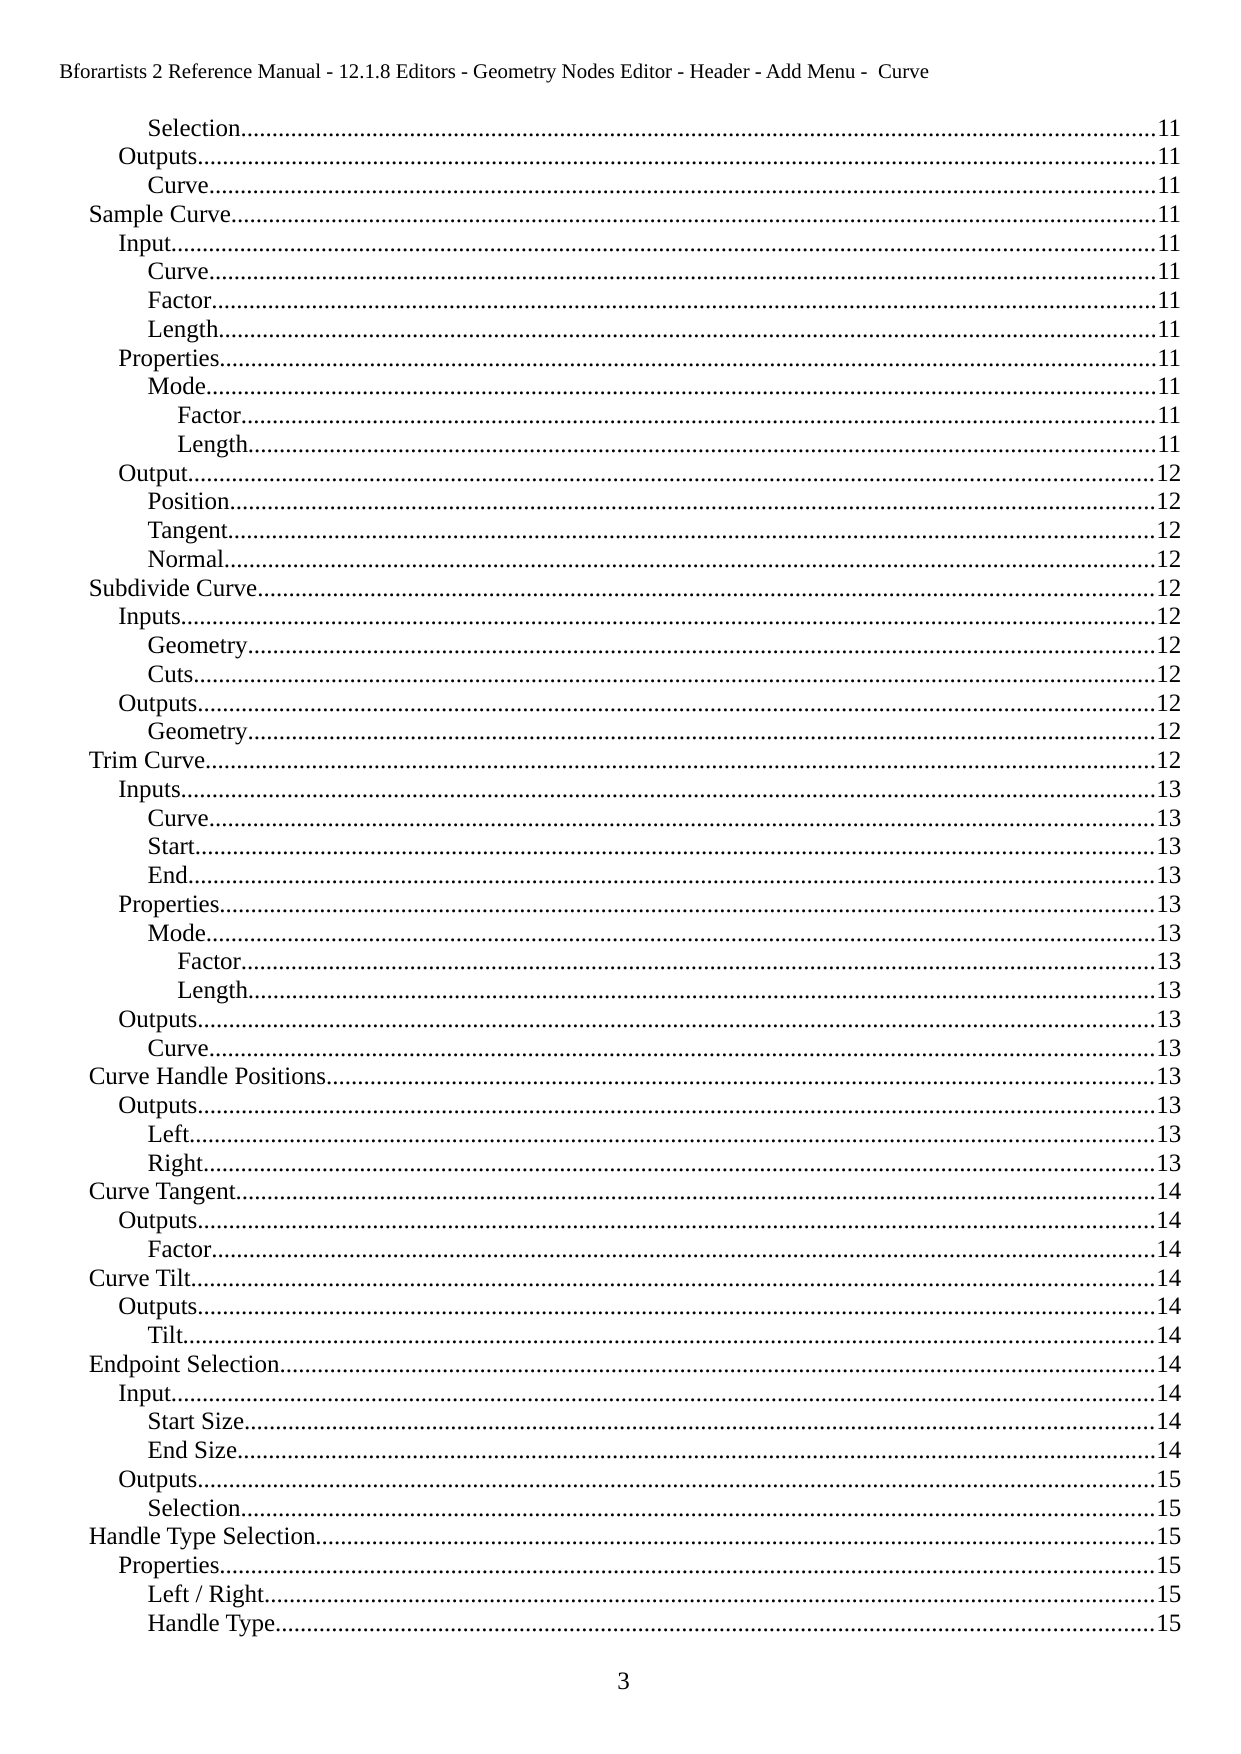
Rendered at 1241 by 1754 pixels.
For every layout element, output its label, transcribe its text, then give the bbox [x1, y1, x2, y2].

text Cuts 12 [147, 659, 1181, 688]
text Factor 13 [177, 946, 1181, 975]
text Factor 11 [177, 400, 1181, 429]
text Output 12 [118, 458, 1181, 486]
text Properties 11 [118, 343, 1181, 371]
text Length 13 [177, 975, 1181, 1004]
text Inputs 12 [118, 601, 1181, 630]
text Sample Curve 11 [88, 199, 1181, 228]
text Inputs 13 [118, 774, 1181, 803]
text Tilt 14 [147, 1320, 1181, 1349]
text Normal 12 [147, 544, 1181, 573]
text Outputs 12 [118, 688, 1181, 716]
text Outputs 11 [118, 141, 1181, 170]
text Subdivide Curve 12 [88, 573, 1181, 601]
text Selection 11 [147, 113, 1181, 141]
text Properties 15 [118, 1550, 1181, 1579]
text Geometry 12 [147, 630, 1181, 659]
text Trim Curve 12 [88, 745, 1181, 774]
text Geometry 12 [147, 716, 1181, 745]
text Left 13 [147, 1119, 1181, 1148]
text Right 13 [147, 1148, 1181, 1176]
text Curve 11 [147, 256, 1181, 285]
text Factor 14 [147, 1234, 1181, 1263]
text Position 12 [147, 486, 1181, 515]
text Curve Handle Positions 13 [88, 1061, 1181, 1090]
text Curve Tilt 14 [88, 1263, 1181, 1291]
text Length 11 [177, 429, 1181, 458]
text Outputs 15 [118, 1464, 1181, 1493]
text Selection 15 [147, 1493, 1181, 1521]
text Start 13 [147, 831, 1181, 860]
text Handle Type Selection 15 [88, 1521, 1181, 1550]
text Start Size 14 [147, 1406, 1181, 1435]
text Curve 13 [147, 1033, 1181, 1061]
text Curve 13 [147, 803, 1181, 831]
text Outputs 13 [118, 1004, 1181, 1033]
text Length 11 [147, 314, 1181, 343]
text Outputs 13 [118, 1090, 1181, 1119]
text Input 14 [118, 1378, 1181, 1406]
text Outputs 14 [118, 1205, 1181, 1234]
text Properties 13 [118, 889, 1181, 918]
text End 13 [147, 860, 1181, 889]
text Curve 11 [147, 170, 1181, 199]
text Handle Type 15 [147, 1608, 1181, 1636]
text Left / Right 15 [147, 1579, 1181, 1608]
text Outputs 14 [118, 1291, 1181, 1320]
text Factor 11 [147, 285, 1181, 314]
text Mode 11 [147, 371, 1181, 400]
text Tangent 12 [147, 515, 1181, 544]
text Input 11 [118, 228, 1181, 256]
text Curve Tangent 14 [88, 1176, 1181, 1205]
text End Size 14 [147, 1435, 1181, 1464]
text Endpoint Selection 14 [88, 1349, 1181, 1378]
text Mode 13 [147, 918, 1181, 946]
